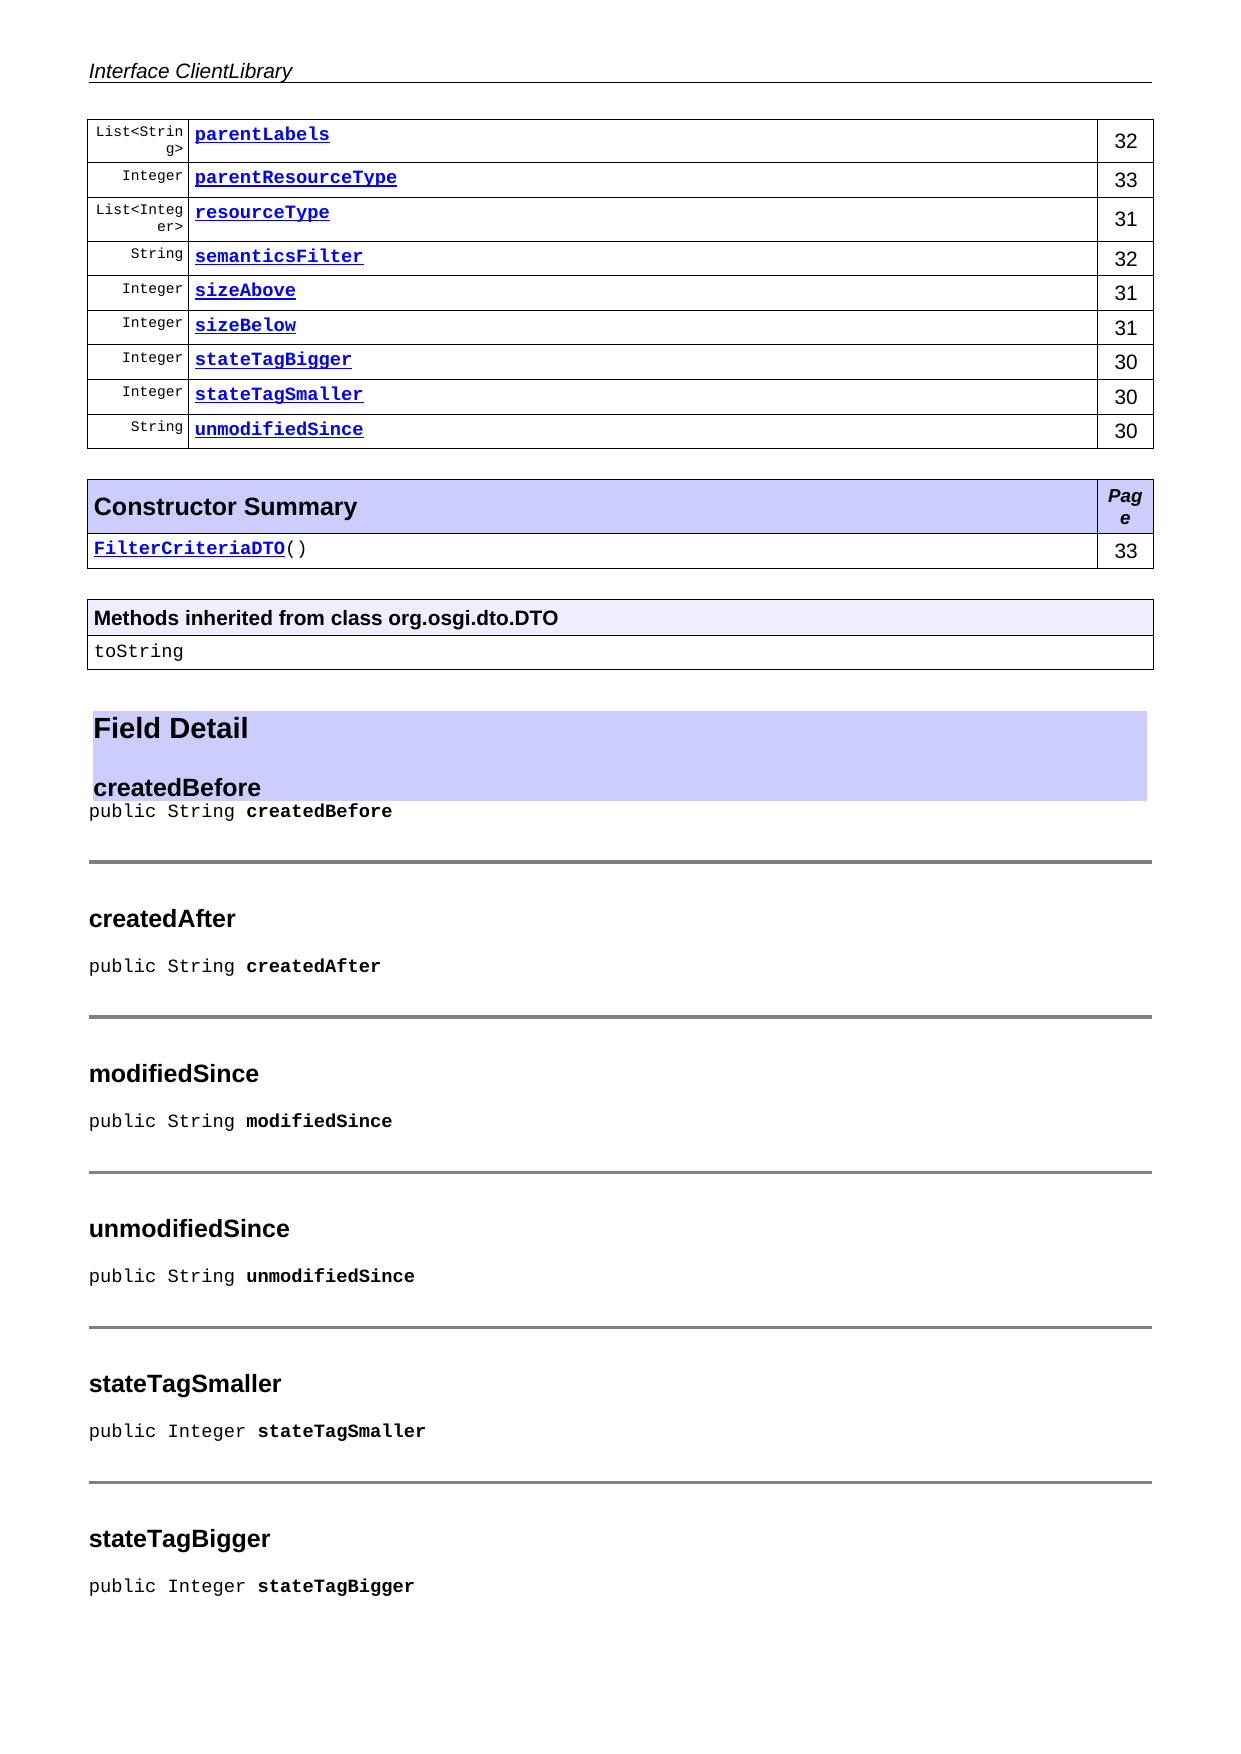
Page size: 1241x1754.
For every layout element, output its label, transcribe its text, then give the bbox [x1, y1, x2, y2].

table_cell semanticsFilter [189, 242, 1097, 275]
subtitle createdBefore [93, 773, 1147, 801]
subtitle stateTagSmaller [88, 1366, 1152, 1398]
subtitle stateTagBigger [88, 1521, 1152, 1553]
text public Integer stateTagSmaller [88, 1422, 1152, 1443]
subtitle unmodifiedSince [88, 1211, 1152, 1242]
table_cell 32 [1098, 120, 1153, 162]
table_cell unmodifiedSince [189, 415, 1097, 448]
table_cell Integer [88, 311, 188, 344]
table_cell String [88, 415, 188, 448]
table_cell stateTagBigger [189, 345, 1097, 379]
table_cell sizeAbove [189, 276, 1097, 310]
table_cell toString [88, 636, 1153, 668]
table_cell Integer [88, 345, 188, 379]
table_cell parentLabels [189, 120, 1097, 162]
table_header Constructor Summary [88, 480, 1097, 533]
subtitle createdAfter [88, 900, 1152, 932]
table_cell String [88, 242, 188, 275]
table_cell 31 [1098, 276, 1153, 310]
table_cell 31 [1098, 311, 1153, 344]
table_cell 33 [1098, 163, 1153, 197]
subtitle modifiedSince [88, 1056, 1152, 1087]
table_cell Integer [88, 276, 188, 310]
table_cell 30 [1098, 415, 1153, 448]
text public Integer stateTagBigger [88, 1577, 1152, 1598]
text public String unmodifiedSince [88, 1267, 1152, 1288]
table_cell 32 [1098, 242, 1153, 275]
subtitle Field Detail [93, 711, 1147, 744]
table_cell sizeBelow [189, 311, 1097, 344]
table_cell resourceType [189, 198, 1097, 241]
table_cell 33 [1098, 534, 1153, 567]
table_header Methods inherited from class org.osgi.dto.DTO [88, 600, 1153, 635]
table_cell List<Integer> [88, 198, 188, 241]
text public String createdAfter [88, 956, 1152, 978]
table_cell Integer [88, 380, 188, 413]
table_header Page [1098, 480, 1153, 533]
table_cell 30 [1098, 380, 1153, 413]
text public String modifiedSince [88, 1112, 1152, 1133]
table_cell 30 [1098, 345, 1153, 379]
table_cell 31 [1098, 198, 1153, 241]
table_cell FilterCriteriaDTO() [88, 534, 1097, 567]
text public String createdBefore [88, 801, 1152, 823]
table_cell parentResourceType [189, 163, 1097, 197]
table_cell Integer [88, 163, 188, 197]
table_cell stateTagSmaller [189, 380, 1097, 413]
table_cell List<String> [88, 120, 188, 162]
